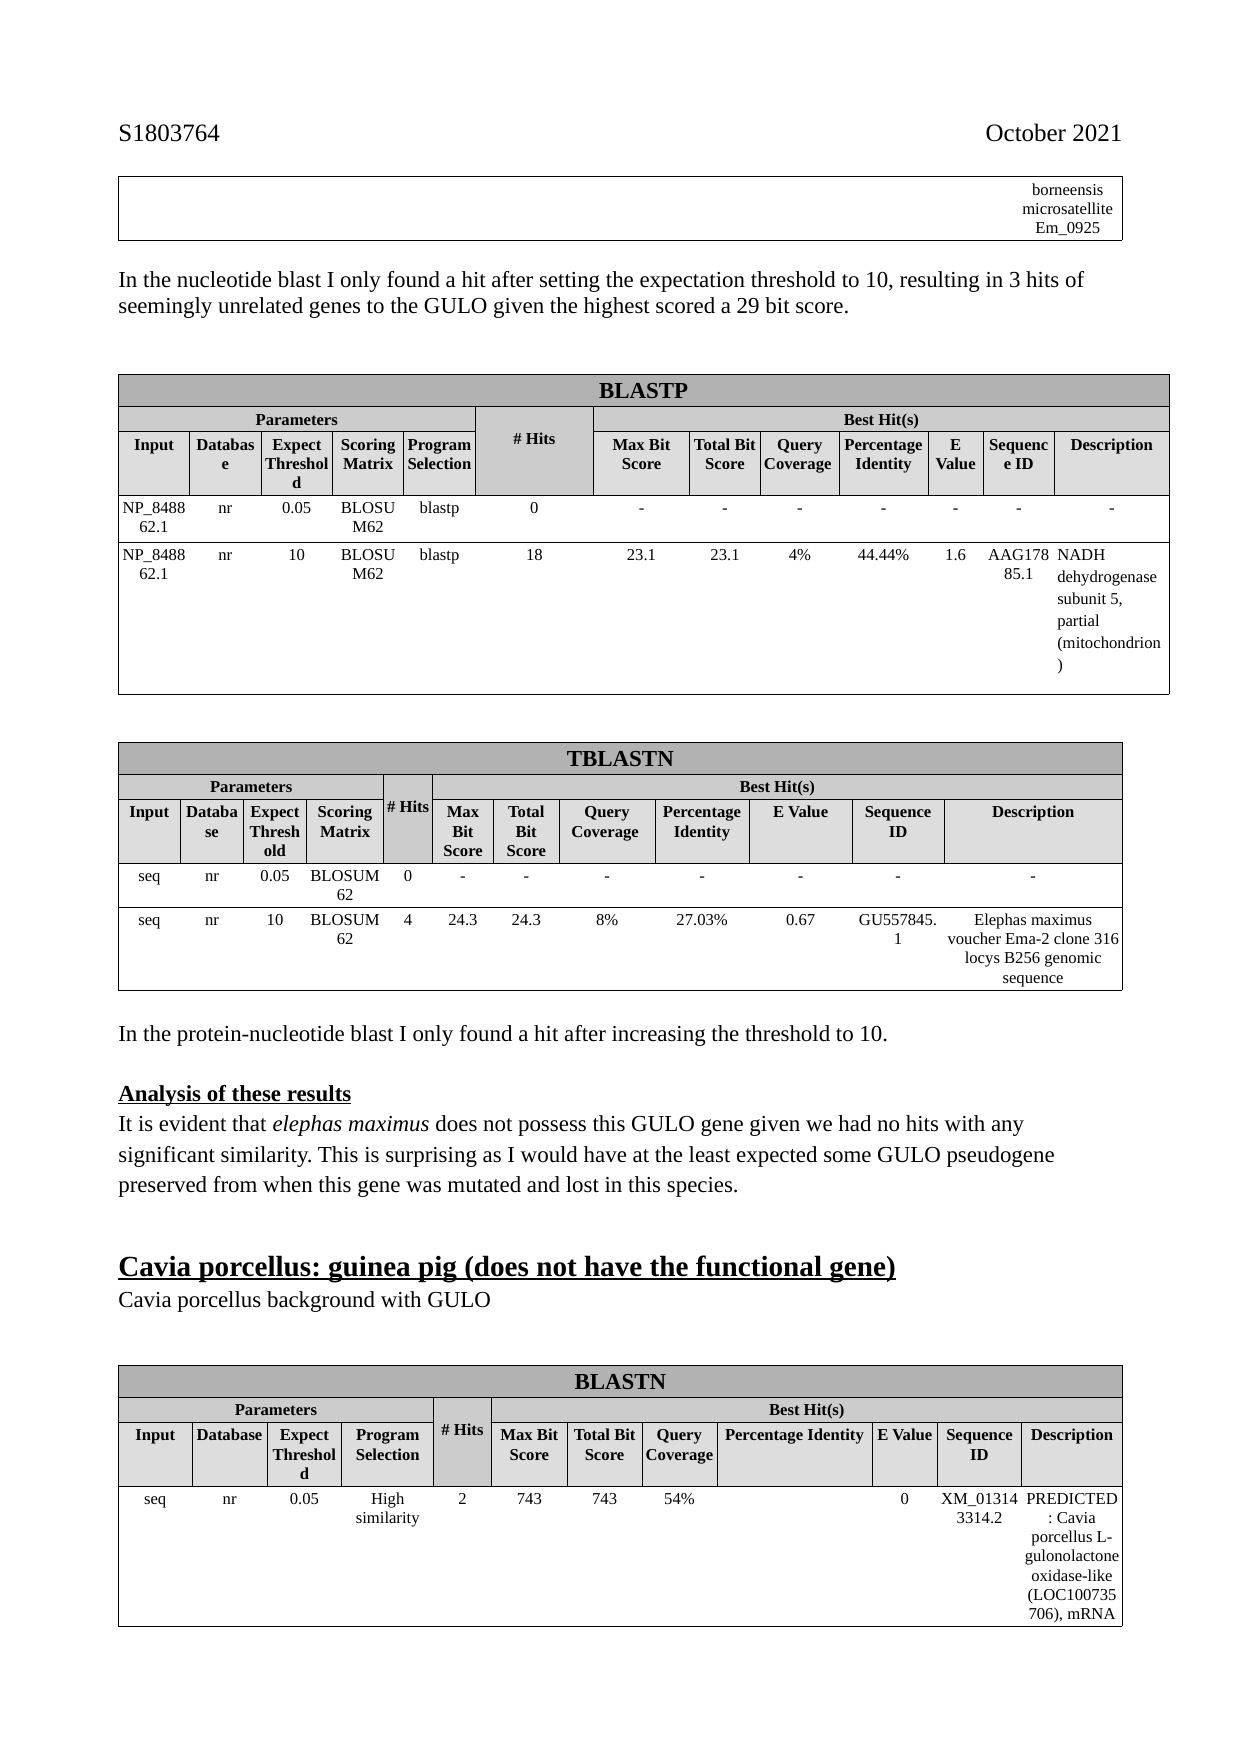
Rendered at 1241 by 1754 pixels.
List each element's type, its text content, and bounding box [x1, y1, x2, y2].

table_cell [932, 177, 1013, 240]
table_cell Input [119, 1423, 192, 1486]
table_cell Parameters [119, 775, 383, 799]
table_cell Total Bit Score [494, 800, 559, 863]
table_cell nr [189, 543, 261, 694]
table_cell Expect Threshold [244, 800, 306, 863]
table_cell BLOSUM62 [306, 908, 383, 989]
table_cell - [928, 496, 983, 542]
table_cell 54% [642, 1487, 717, 1626]
table_cell Max Bit Score [594, 432, 689, 495]
table_cell 10 [261, 543, 332, 694]
table_cell Scoring Matrix [307, 800, 383, 863]
table_cell High similarity [341, 1487, 433, 1626]
table_cell BLOSUM62 [306, 864, 383, 907]
table_cell [768, 177, 850, 240]
table_cell Total Bit Score [690, 432, 760, 495]
table_cell 743 [491, 1487, 567, 1626]
table_cell blastp [404, 543, 475, 694]
table_cell [279, 177, 361, 240]
table_cell blastp [404, 496, 475, 542]
table_header BLASTN [119, 1366, 1122, 1397]
table_cell - [944, 864, 1122, 907]
table_cell 23.1 [689, 543, 760, 694]
text In the protein-nucleotide blast I only found a hit after increasing the threshold to 10. Analysis of these results It is evident that elephas maximus does not possess this GULO gene given we had no hits with any significant similarity. This is surprising as I would have at the least expected some GULO pseudogene preserved from when this gene was mutated and lost in this species. [118, 991, 1122, 1230]
table_cell 1.6 [928, 543, 983, 694]
table_cell # Hits [476, 407, 593, 495]
table_cell AAG17885.1 [983, 543, 1054, 694]
table_cell [850, 177, 932, 240]
table_cell - [1054, 496, 1169, 542]
table_cell Input [119, 800, 180, 863]
table_cell 2 [434, 1487, 491, 1626]
table_cell - [559, 864, 655, 907]
table_cell nr [189, 496, 261, 542]
table_cell 27.03% [655, 908, 749, 989]
table_cell - [983, 496, 1054, 542]
table_cell Query Coverage [643, 1423, 717, 1486]
table_cell Input [119, 432, 189, 495]
table_cell [361, 177, 460, 240]
table_cell Query Coverage [761, 432, 839, 495]
table_cell Percentage Identity [718, 1423, 872, 1486]
table_cell BLOSUM62 [332, 543, 403, 694]
table_cell 0 [475, 496, 593, 542]
table_cell - [493, 864, 559, 907]
table_cell 10 [243, 908, 306, 989]
table_cell Parameters [119, 407, 475, 431]
table_cell Percentage Identity [656, 800, 749, 863]
table_cell Expect Threshold [268, 1423, 341, 1486]
table_cell 4% [760, 543, 839, 694]
table_cell - [655, 864, 749, 907]
table_cell 23.1 [594, 543, 689, 694]
table_cell - [852, 864, 944, 907]
table_cell 24.3 [493, 908, 559, 989]
table_cell Program Selection [404, 432, 475, 495]
table_cell Query Coverage [560, 800, 655, 863]
table_cell NP_848862.1 [119, 496, 189, 542]
table_cell Program Selection [342, 1423, 433, 1486]
table_cell GU557845.1 [852, 908, 944, 989]
table_cell XM_013143314.2 [937, 1487, 1021, 1626]
table_cell [523, 177, 605, 240]
table_cell E Value [750, 800, 852, 863]
table_cell Scoring Matrix [333, 432, 403, 495]
table_cell Total Bit Score [568, 1423, 642, 1486]
table_cell 0.05 [267, 1487, 341, 1626]
text In the nucleotide blast I only found a hit after setting the expectation threshold to 10, resulting in 3 hits of seemingly unrelated genes to the GULO given the highest scored a 29 bit score. [118, 241, 1122, 374]
table_cell Best Hit(s) [594, 407, 1169, 431]
table_cell Description [945, 800, 1122, 863]
table_cell nr [192, 1487, 267, 1626]
table_cell 24.3 [432, 908, 493, 989]
table_cell Best Hit(s) [492, 1398, 1122, 1422]
table_cell [605, 177, 687, 240]
table_cell Percentage Identity [840, 432, 928, 495]
table_cell 0.67 [749, 908, 852, 989]
table_cell Sequence ID [938, 1423, 1021, 1486]
table_cell Max Bit Score [492, 1423, 567, 1486]
table_cell seq [119, 1487, 192, 1626]
table_cell 44.44% [839, 543, 928, 694]
table_cell Database [181, 800, 243, 863]
table_cell Best Hit(s) [433, 775, 1122, 799]
table_cell seq [119, 908, 180, 989]
table_cell [198, 177, 279, 240]
table_cell NADH dehydrogenase subunit 5, partial (mitochondrion) [1054, 543, 1169, 694]
table_cell 18 [475, 543, 593, 694]
table_cell borneensis microsatellite Em_0925 [1013, 177, 1122, 240]
table_cell [717, 1487, 872, 1626]
table_cell [119, 177, 198, 240]
table_cell Database [193, 1423, 267, 1486]
table_cell PREDICTED: Cavia porcellus L-gulonolactone oxidase-like (LOC100735706), mRNA [1021, 1487, 1122, 1626]
table_cell [460, 177, 523, 240]
table_cell 0.05 [243, 864, 306, 907]
table_cell Database [190, 432, 261, 495]
table_cell 743 [567, 1487, 642, 1626]
table_cell 4 [384, 908, 432, 989]
table_cell Max Bit Score [433, 800, 493, 863]
table_cell 0.05 [261, 496, 332, 542]
table_cell Description [1055, 432, 1169, 495]
table_cell NP_848862.1 [119, 543, 189, 694]
table_cell 0 [384, 864, 432, 907]
table_cell [687, 177, 768, 240]
table_cell - [839, 496, 928, 542]
table_cell nr [180, 864, 243, 907]
table_cell Description [1022, 1423, 1122, 1486]
table_cell - [749, 864, 852, 907]
table_cell E Value [929, 432, 983, 495]
table_header TBLASTN [119, 743, 1122, 774]
table_cell Expect Threshold [262, 432, 332, 495]
table_cell Elephas maximus voucher Ema-2 clone 316 locys B256 genomic sequence [944, 908, 1122, 989]
table_cell # Hits [434, 1398, 491, 1486]
table_cell 0 [872, 1487, 937, 1626]
table_cell - [432, 864, 493, 907]
table_cell - [760, 496, 839, 542]
table_cell 8% [559, 908, 655, 989]
table_cell Parameters [119, 1398, 433, 1422]
table_cell E Value [873, 1423, 937, 1486]
text Cavia porcellus: guinea pig (does not have the functional gene) Cavia porcellus background with GULO [118, 1249, 1122, 1346]
table_cell - [689, 496, 760, 542]
table_cell BLOSUM62 [332, 496, 403, 542]
table_cell seq [119, 864, 180, 907]
table_cell - [594, 496, 689, 542]
table_cell # Hits [384, 775, 432, 863]
table_cell nr [180, 908, 243, 989]
table_cell Sequence ID [853, 800, 944, 863]
table_cell Sequence ID [984, 432, 1054, 495]
table_header BLASTP [119, 375, 1169, 406]
